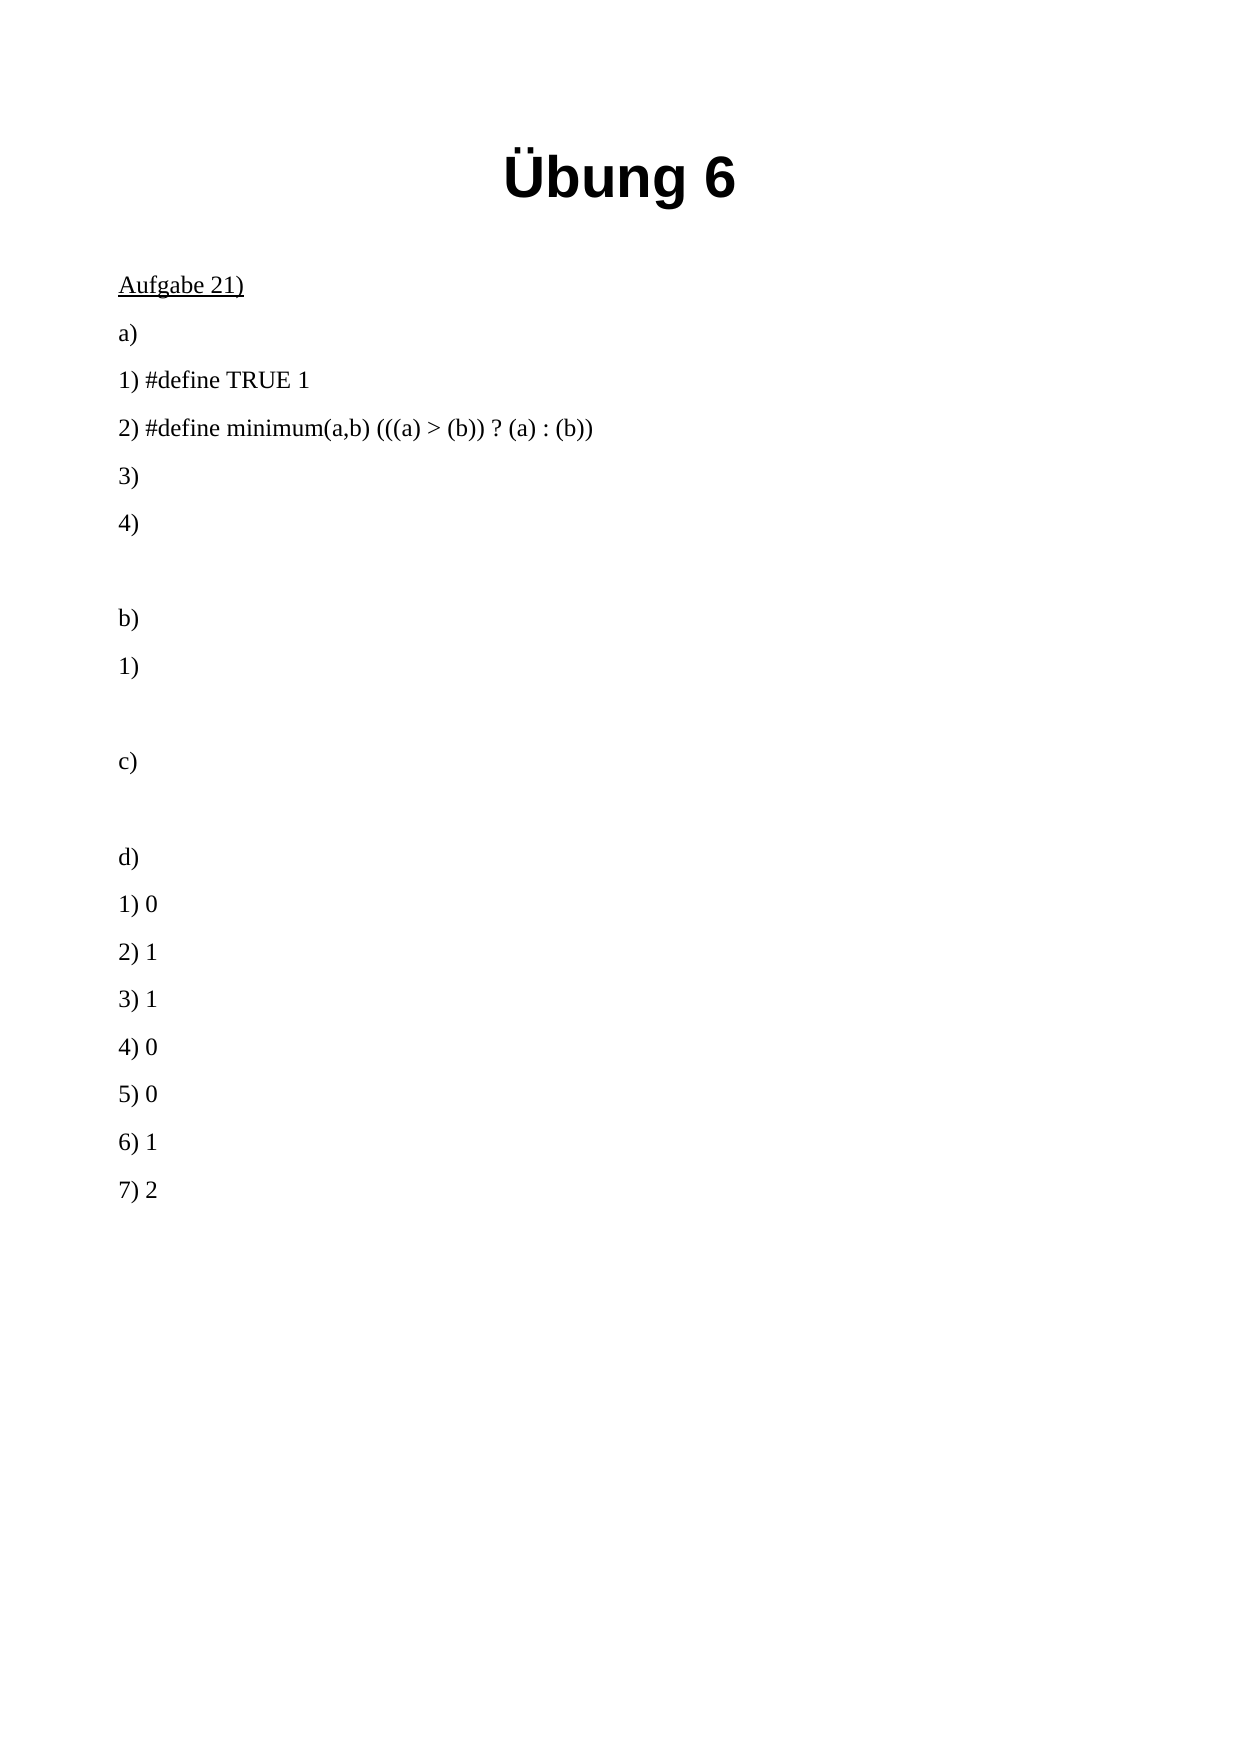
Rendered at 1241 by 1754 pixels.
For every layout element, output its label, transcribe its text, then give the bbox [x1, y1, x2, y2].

text 1) [118, 651, 1122, 680]
text Aufgabe 21) [118, 270, 1122, 299]
text 7) 2 [118, 1175, 1122, 1203]
text 4) 0 [118, 1032, 1122, 1061]
text b) [118, 603, 1122, 632]
text a) [118, 318, 1122, 347]
text 1) #define TRUE 1 [118, 366, 1122, 394]
text 3) [118, 461, 1122, 489]
text 2) 1 [118, 937, 1122, 966]
text 4) [118, 508, 1122, 537]
text 5) 0 [118, 1079, 1122, 1108]
text c) [118, 746, 1122, 775]
text 2) #define minimum(a,b) (((a) > (b)) ? (a) : (b)) [118, 413, 1122, 442]
text d) [118, 842, 1122, 870]
text 6) 1 [118, 1127, 1122, 1156]
text 3) 1 [118, 984, 1122, 1013]
title Übung 6 [118, 143, 1122, 210]
text 1) 0 [118, 889, 1122, 918]
